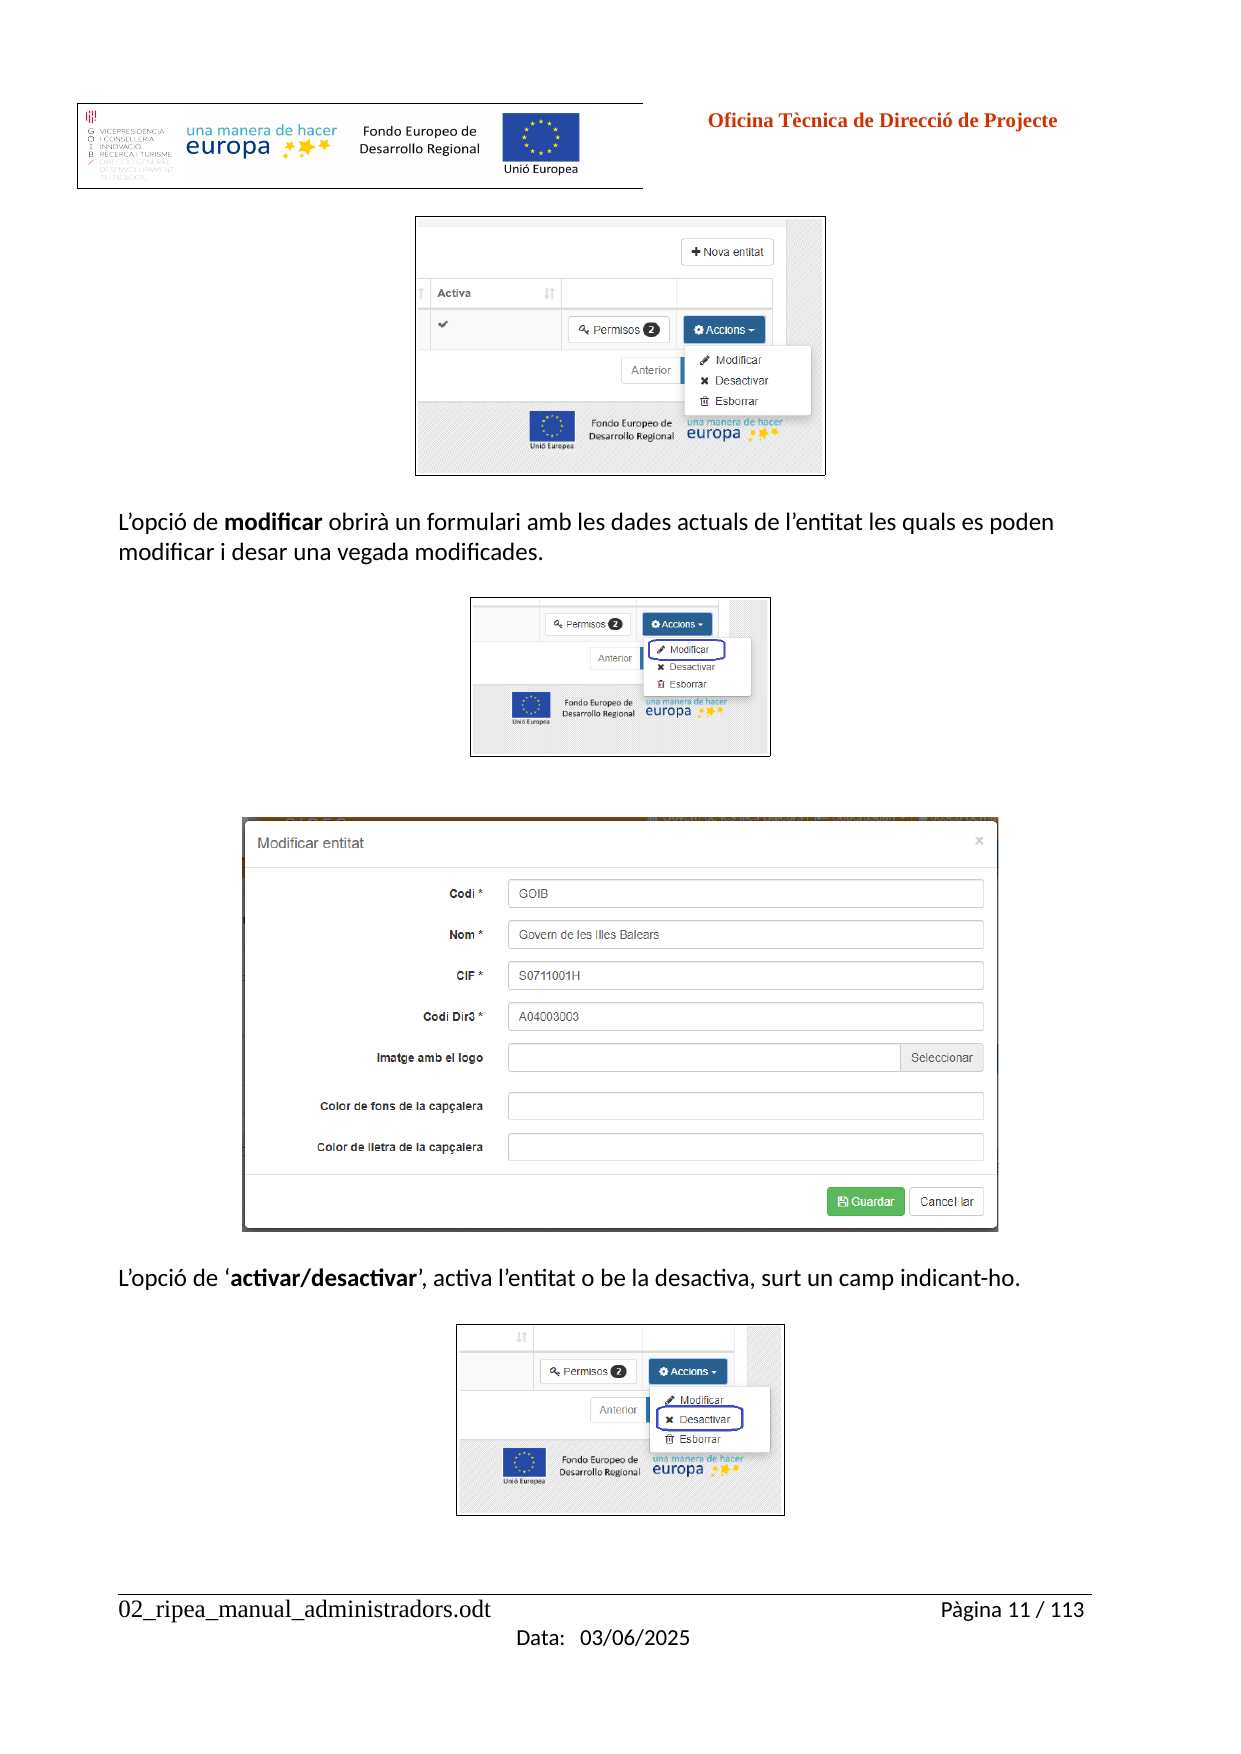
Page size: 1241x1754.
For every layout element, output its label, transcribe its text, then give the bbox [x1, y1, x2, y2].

text L’opció de modificar obrirà un formulari amb les dades actuals de l’entitat les quals es poden modificar i desar una vegada modificades. [118, 506, 1122, 567]
picture [242, 817, 999, 1232]
picture [82, 108, 178, 182]
picture [184, 108, 585, 182]
picture [472, 600, 768, 754]
picture [418, 219, 823, 473]
text L’opció de ‘activar/desactivar’, activa l’entitat o be la desactiva, surt un camp indicant-ho. [118, 1262, 1122, 1293]
picture [459, 1326, 782, 1513]
